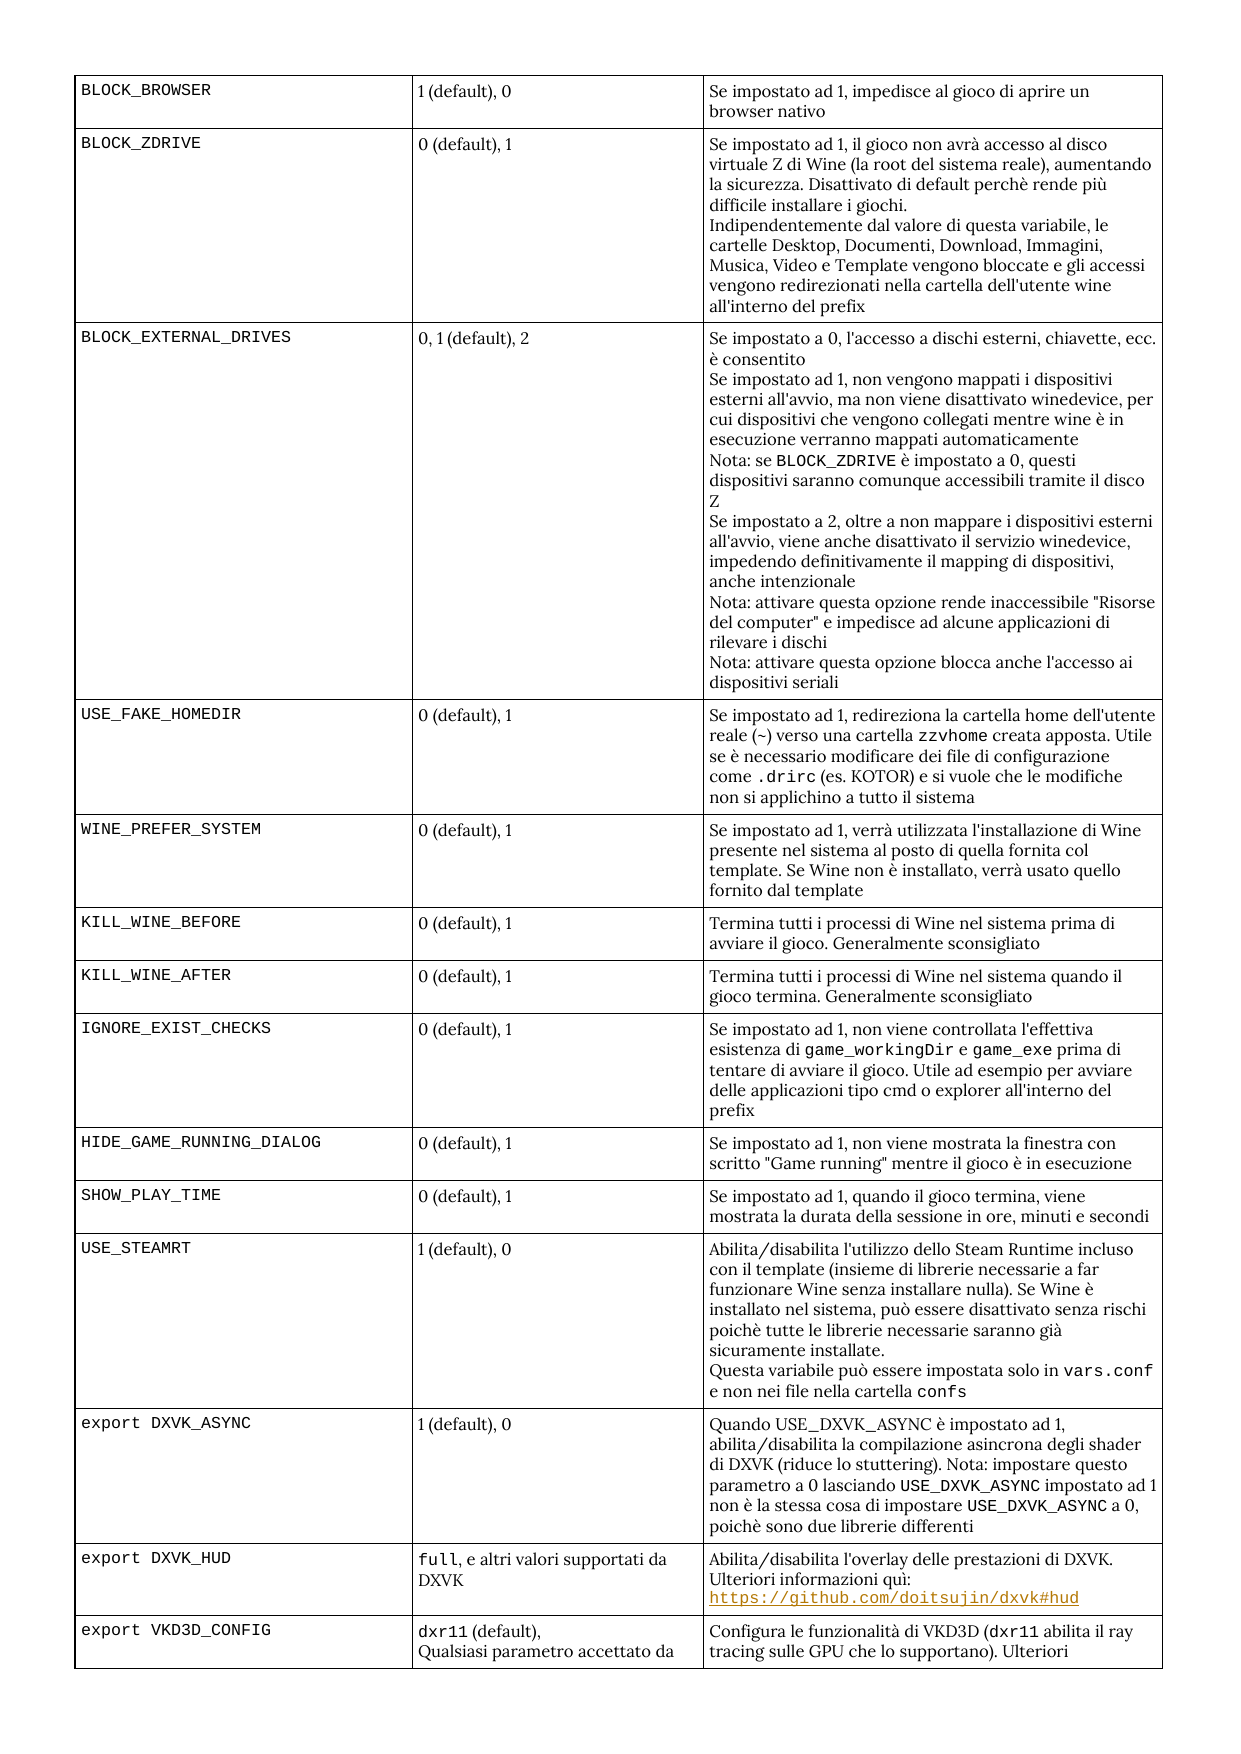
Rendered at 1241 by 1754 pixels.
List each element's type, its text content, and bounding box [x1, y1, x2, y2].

table_cell 0 (default), 1 [413, 700, 703, 814]
table_cell Abilita/disabilita l'utilizzo dello Steam Runtime incluso con il template (insieme di librerie necessarie a far funzionare Wine senza installare nulla). Se Wine è installato nel sistema, può essere disattivato senza rischi poichè tutte le librerie necessarie saranno già sicuramente installate. Questa variabile può essere impostata solo in vars.conf e non nei file nella cartella confs [704, 1234, 1162, 1408]
table_cell USE_FAKE_HOMEDIR [76, 700, 412, 814]
table_cell Quando USE_DXVK_ASYNC è impostato ad 1, abilita/disabilita la compilazione asincrona degli shader di DXVK (riduce lo stuttering). Nota: impostare questo parametro a 0 lasciando USE_DXVK_ASYNC impostato ad 1 non è la stessa cosa di impostare USE_DXVK_ASYNC a 0, poichè sono due librerie differenti [704, 1409, 1162, 1543]
table_cell BLOCK_EXTERNAL_DRIVES [76, 323, 412, 699]
table_cell export DXVK_ASYNC [76, 1409, 412, 1543]
table_cell WINE_PREFER_SYSTEM [76, 815, 412, 907]
table_cell USE_STEAMRT [76, 1234, 412, 1408]
table_cell 0 (default), 1 [413, 908, 703, 960]
table_cell Se impostato ad 1, impedisce al gioco di aprire un browser nativo [704, 76, 1162, 128]
table_cell KILL_WINE_AFTER [76, 961, 412, 1013]
table_cell 0 (default), 1 [413, 1014, 703, 1127]
table_cell IGNORE_EXIST_CHECKS [76, 1014, 412, 1127]
table_cell Configura le funzionalità di VKD3D (dxr11 abilita il ray tracing sulle GPU che lo supportano). Ulteriori [704, 1616, 1162, 1668]
table_cell SHOW_PLAY_TIME [76, 1181, 412, 1233]
table_cell export VKD3D_CONFIG [76, 1616, 412, 1668]
table_cell Termina tutti i processi di Wine nel sistema prima di avviare il gioco. Generalmente sconsigliato [704, 908, 1162, 960]
table_cell Se impostato ad 1, verrà utilizzata l'installazione di Wine presente nel sistema al posto di quella fornita col template. Se Wine non è installato, verrà usato quello fornito dal template [704, 815, 1162, 907]
table_cell Termina tutti i processi di Wine nel sistema quando il gioco termina. Generalmente sconsigliato [704, 961, 1162, 1013]
table_cell Abilita/disabilita l'overlay delle prestazioni di DXVK. Ulteriori informazioni quì: https://github.com/doitsujin/dxvk#hud [704, 1544, 1162, 1614]
table_cell 0 (default), 1 [413, 961, 703, 1013]
table_cell 1 (default), 0 [413, 1409, 703, 1543]
table_cell dxr11 (default), Qualsiasi parametro accettato da [413, 1616, 703, 1668]
table_cell 1 (default), 0 [413, 1234, 703, 1408]
table_cell 0 (default), 1 [413, 129, 703, 322]
table_cell Se impostato ad 1, non viene mostrata la finestra con scritto "Game running" mentre il gioco è in esecuzione [704, 1128, 1162, 1180]
table_cell 0, 1 (default), 2 [413, 323, 703, 699]
table_cell export DXVK_HUD [76, 1544, 412, 1614]
table_cell Se impostato ad 1, non viene controllata l'effettiva esistenza di game_workingDir e game_exe prima di tentare di avviare il gioco. Utile ad esempio per avviare delle applicazioni tipo cmd o explorer all'interno del prefix [704, 1014, 1162, 1127]
table_cell Se impostato a 0, l'accesso a dischi esterni, chiavette, ecc. è consentito Se impostato ad 1, non vengono mappati i dispositivi esterni all'avvio, ma non viene disattivato winedevice, per cui dispositivi che vengono collegati mentre wine è in esecuzione verranno mappati automaticamente Nota: se BLOCK_ZDRIVE è impostato a 0, questi dispositivi saranno comunque accessibili tramite il disco Z Se impostato a 2, oltre a non mappare i dispositivi esterni all'avvio, viene anche disattivato il servizio winedevice, impedendo definitivamente il mapping di dispositivi, anche intenzionale Nota: attivare questa opzione rende inaccessibile "Risorse del computer" e impedisce ad alcune applicazioni di rilevare i dischi Nota: attivare questa opzione blocca anche l'accesso ai dispositivi seriali [704, 323, 1162, 699]
table_cell 0 (default), 1 [413, 815, 703, 907]
table_cell Se impostato ad 1, quando il gioco termina, viene mostrata la durata della sessione in ore, minuti e secondi [704, 1181, 1162, 1233]
table_cell BLOCK_ZDRIVE [76, 129, 412, 322]
table_cell Se impostato ad 1, il gioco non avrà accesso al disco virtuale Z di Wine (la root del sistema reale), aumentando la sicurezza. Disattivato di default perchè rende più difficile installare i giochi. Indipendentemente dal valore di questa variabile, le cartelle Desktop, Documenti, Download, Immagini, Musica, Video e Template vengono bloccate e gli accessi vengono redirezionati nella cartella dell'utente wine all'interno del prefix [704, 129, 1162, 322]
table_cell HIDE_GAME_RUNNING_DIALOG [76, 1128, 412, 1180]
table_cell BLOCK_BROWSER [76, 76, 412, 128]
table_cell full, e altri valori supportati da DXVK [413, 1544, 703, 1614]
table_cell 0 (default), 1 [413, 1181, 703, 1233]
table_cell 1 (default), 0 [413, 76, 703, 128]
table_cell 0 (default), 1 [413, 1128, 703, 1180]
table_cell KILL_WINE_BEFORE [76, 908, 412, 960]
table_cell Se impostato ad 1, redireziona la cartella home dell'utente reale (~) verso una cartella zzvhome creata apposta. Utile se è necessario modificare dei file di configurazione come .drirc (es. KOTOR) e si vuole che le modifiche non si applichino a tutto il sistema [704, 700, 1162, 814]
